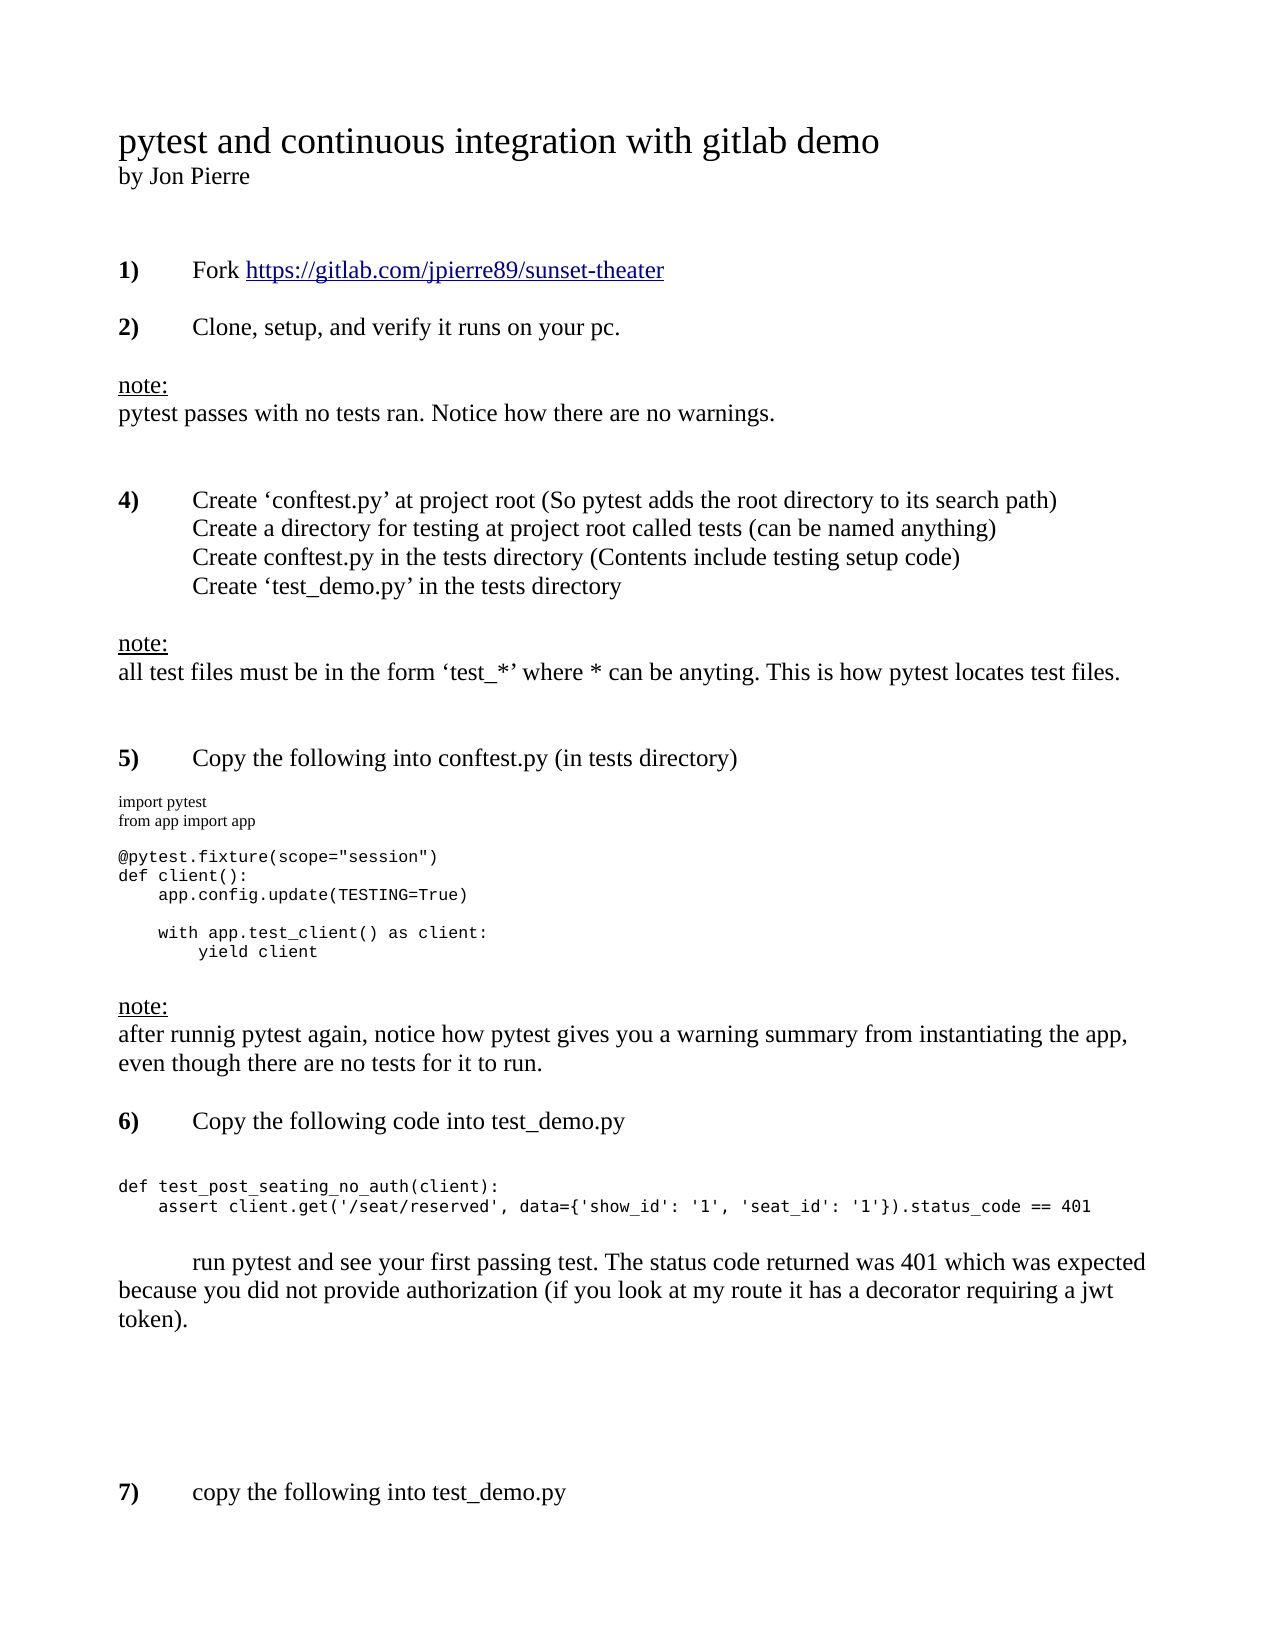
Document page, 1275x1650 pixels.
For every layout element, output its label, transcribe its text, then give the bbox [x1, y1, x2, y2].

text Create conftest.py in the tests directory (Contents include testing setup code) [118, 542, 1157, 571]
text app.config.update(TESTING=True) [118, 887, 1157, 905]
text assert client.get('/seat/reserved', data={'show_id': '1', 'seat_id': '1'}).status_code == 401 [118, 1197, 1157, 1217]
text pytest and continuous integration with gitlab demo [118, 118, 1157, 161]
text def test_post_seating_no_auth(client): [118, 1177, 1157, 1197]
text note: [118, 991, 1157, 1019]
text by Jon Pierre [118, 161, 1157, 190]
text Create ‘test_demo.py’ in the tests directory [118, 571, 1157, 600]
text @pytest.fixture(scope="session") [118, 849, 1157, 868]
text note: [118, 370, 1157, 398]
text Create a directory for testing at project root called tests (can be named anything) [118, 513, 1157, 542]
text with app.test_client() as client: [118, 924, 1157, 943]
text 5) Copy the following into conftest.py (in tests directory) [118, 743, 1157, 772]
text yield client [118, 943, 1157, 962]
text 4) Create ‘conftest.py’ at project root (So pytest adds the root directory to its search path) [118, 485, 1157, 513]
text 6) Copy the following code into test_demo.py [118, 1106, 1157, 1134]
text def client(): [118, 868, 1157, 887]
text run pytest and see your first passing test. The status code returned was 401 which was expected because you did not provide authorization (if you look at my route it has a decorator requiring a jwt token). [118, 1247, 1157, 1333]
text 7) copy the following into test_demo.py [118, 1477, 1157, 1505]
text after runnig pytest again, notice how pytest gives you a warning summary from instantiating the app, even though there are no tests for it to run. [118, 1019, 1157, 1077]
text 1) Fork https://gitlab.com/jpierre89/sunset-theater [118, 255, 1157, 283]
text 2) Clone, setup, and verify it runs on your pc. [118, 312, 1157, 341]
text pytest passes with no tests ran. Notice how there are no warnings. [118, 398, 1157, 427]
text note: [118, 628, 1157, 657]
text from app import app [118, 811, 1157, 830]
text all test files must be in the form ‘test_*’ where * can be anyting. This is how pytest locates test files. [118, 657, 1157, 686]
text import pytest [118, 791, 1157, 811]
